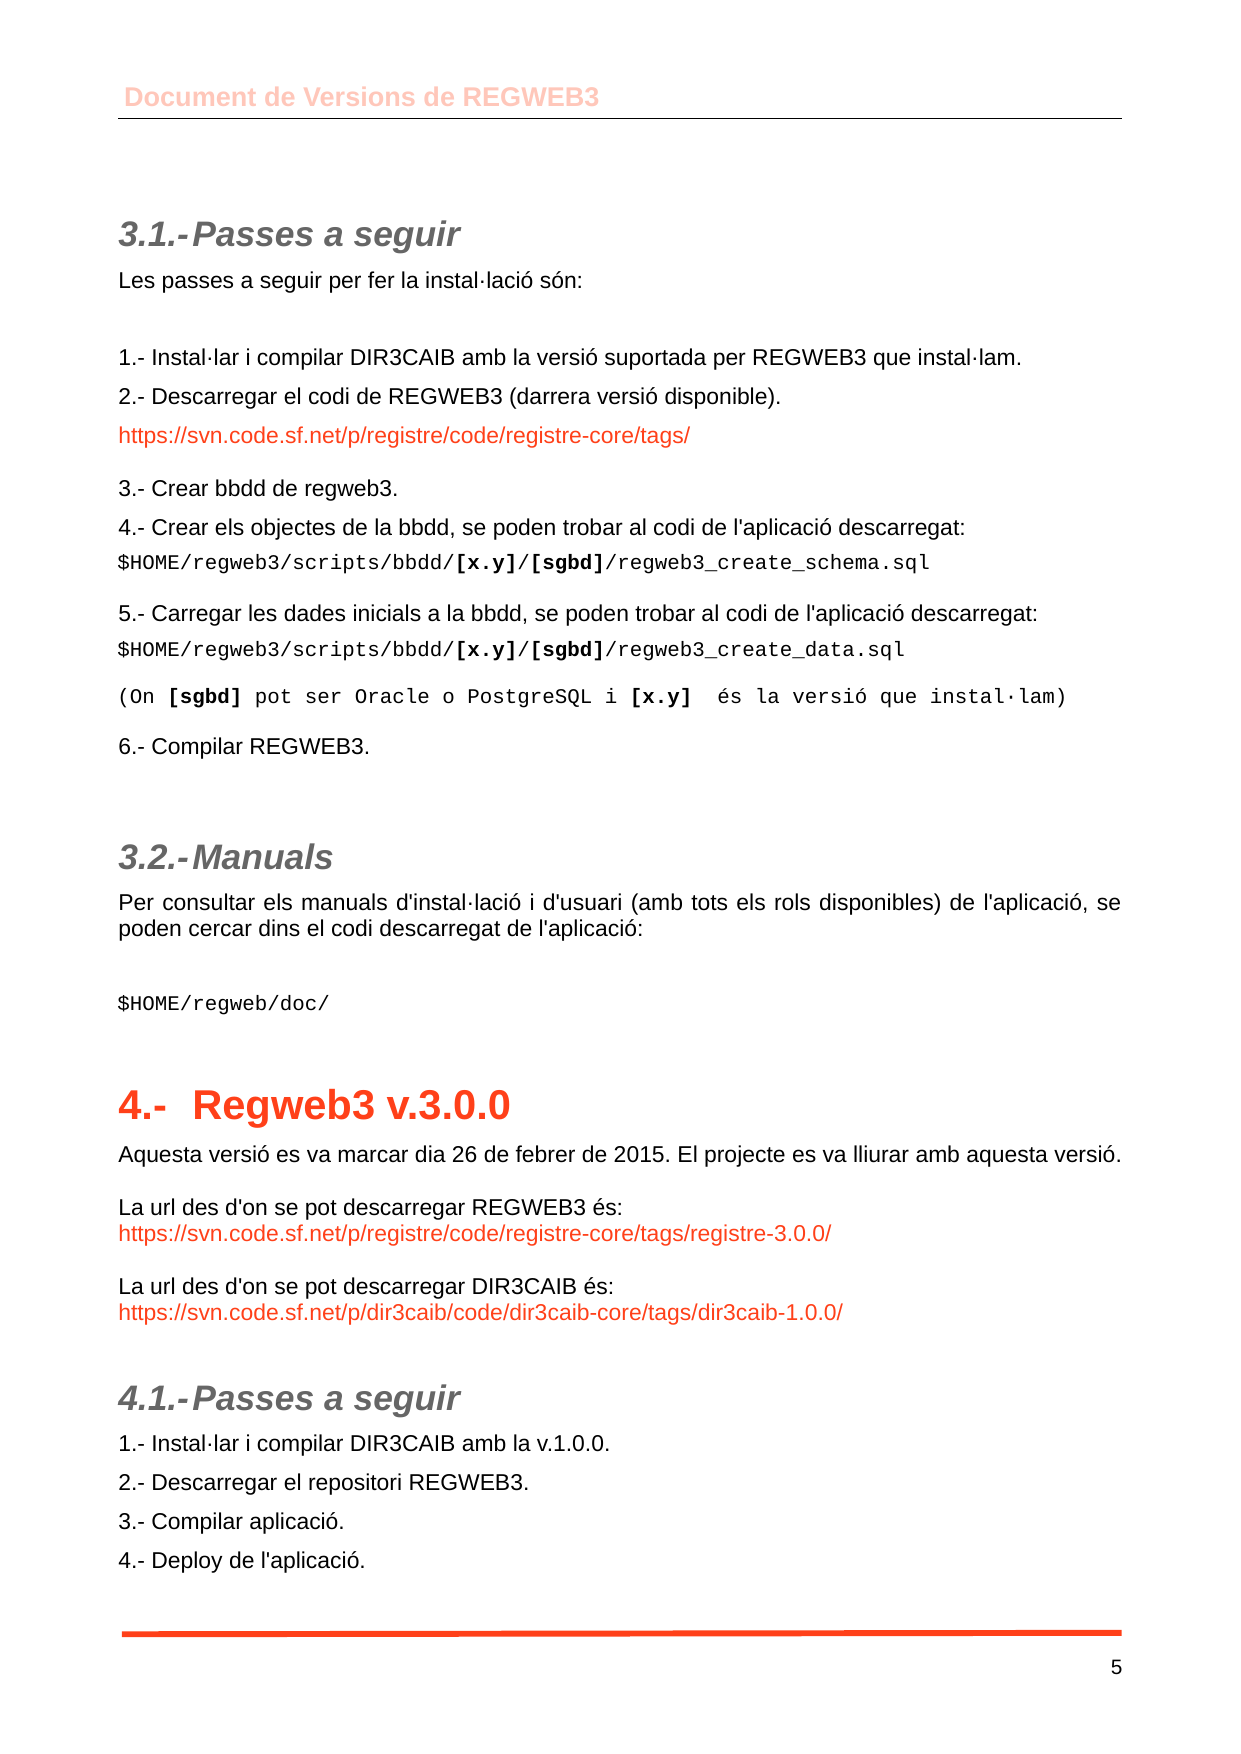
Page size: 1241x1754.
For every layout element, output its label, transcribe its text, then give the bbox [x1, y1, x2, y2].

text La url des d'on se pot descarregar DIR3CAIB és: [118, 1273, 1122, 1299]
subtitle Passes a seguir [118, 213, 1122, 254]
text 1.- Instal·lar i compilar DIR3CAIB amb la versió suportada per REGWEB3 que instal·lam. [118, 344, 1122, 371]
text 5.- Carregar les dades inicials a la bbdd, se poden trobar al codi de l'aplicació descarregat: [118, 600, 1122, 626]
text 2.- Descarregar el codi de REGWEB3 (darrera versió disponible). [118, 383, 1122, 409]
subtitle Manuals [118, 836, 1122, 877]
subtitle Passes a seguir [118, 1377, 1122, 1418]
text La url des d'on se pot descarregar REGWEB3 és: [118, 1194, 1122, 1220]
text Aquesta versió es va marcar dia 26 de febrer de 2015. El projecte es va lliurar amb aquesta versió. [118, 1141, 1122, 1167]
text 3.- Compilar aplicació. [118, 1508, 1122, 1534]
text $HOME/regweb/doc/ [117, 993, 1123, 1017]
text 6.- Compilar REGWEB3. [118, 733, 1122, 759]
text https://svn.code.sf.net/p/dir3caib/code/dir3caib-core/tags/dir3caib-1.0.0/ [118, 1299, 1122, 1326]
text (On [sgbd] pot ser Oracle o PostgreSQL i [x.y] és la versió que instal·lam) [117, 686, 1123, 709]
text $HOME/regweb3/scripts/bbdd/[x.y]/[sgbd]/regweb3_create_data.sql [117, 638, 1123, 662]
text https://svn.code.sf.net/p/registre/code/registre-core/tags/ [118, 422, 1122, 448]
subtitle Regweb3 v.3.0.0 [118, 1081, 1122, 1128]
text $HOME/regweb3/scripts/bbdd/[x.y]/[sgbd]/regweb3_create_schema.sql [117, 552, 1123, 576]
text 3.- Crear bbdd de regweb3. [118, 475, 1122, 501]
text 4.- Crear els objectes de la bbdd, se poden trobar al codi de l'aplicació descarregat: [118, 513, 1122, 540]
text 1.- Instal·lar i compilar DIR3CAIB amb la v.1.0.0. [118, 1430, 1122, 1456]
text Les passes a seguir per fer la instal·lació són: [118, 267, 1122, 293]
text 4.- Deploy de l'aplicació. [118, 1547, 1122, 1573]
text https://svn.code.sf.net/p/registre/code/registre-core/tags/registre-3.0.0/ [118, 1220, 1122, 1246]
text Per consultar els manuals d'instal·lació i d'usuari (amb tots els rols disponibles) de l'aplicació, se poden cercar dins el codi descarregat de l'aplicació: [118, 889, 1122, 942]
text 2.- Descarregar el repositori REGWEB3. [118, 1469, 1122, 1495]
